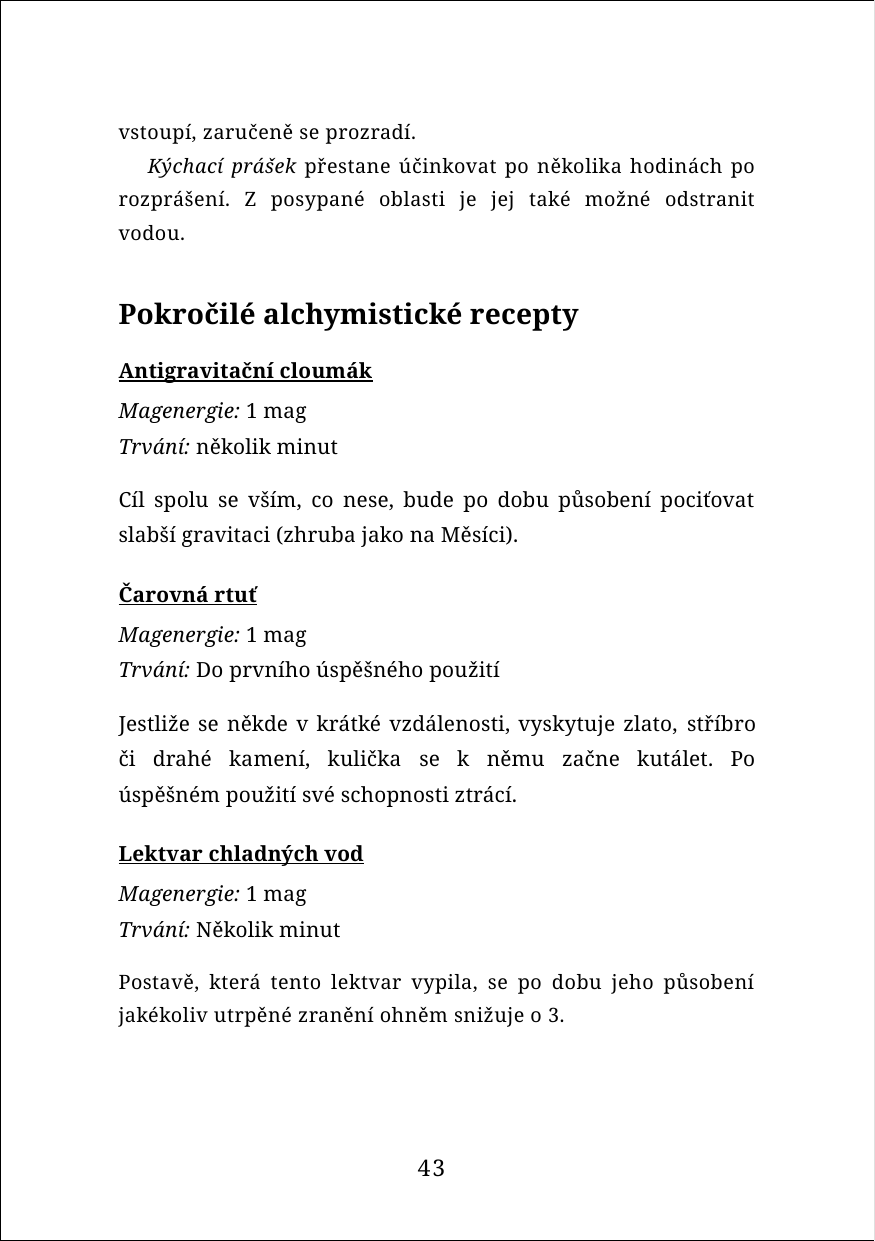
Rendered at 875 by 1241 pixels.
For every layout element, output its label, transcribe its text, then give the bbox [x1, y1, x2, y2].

subtitle Čarovná rtuť [118, 580, 756, 608]
subtitle Antigravitační cloumák [118, 356, 756, 384]
text Jestliže se někde v krátké vzdálenosti, vyskytuje zlato, stříbro či drahé kamení, kulička se k němu začne kutálet. Po úspěšném použití své schopnosti ztrácí. [118, 709, 756, 808]
text Magenergie: 1 mag Trvání: Několik minut [118, 879, 756, 943]
subtitle Lektvar chladných vod [118, 839, 756, 867]
text Magenergie: 1 mag Trvání: Do prvního úspěšného použití [118, 620, 756, 684]
text Postavě, která tento lektvar vypila, se po dobu jeho působení jakékoliv utrpěné zranění ohněm snižuje o 3. [118, 968, 756, 1028]
subtitle Pokročilé alchymistické recepty [118, 294, 756, 332]
text vstoupí, zaručeně se prozradí. Kýchací prášek přestane účinkovat po několika hodinách po rozprášení. Z posypané oblasti je jej také možné odstranit vodou. [118, 118, 756, 246]
text Magenergie: 1 mag Trvání: několik minut [118, 396, 756, 460]
text Cíl spolu se vším, co nese, bude po dobu působení pociťovat slabší gravitaci (zhruba jako na Měsíci). [118, 485, 756, 549]
